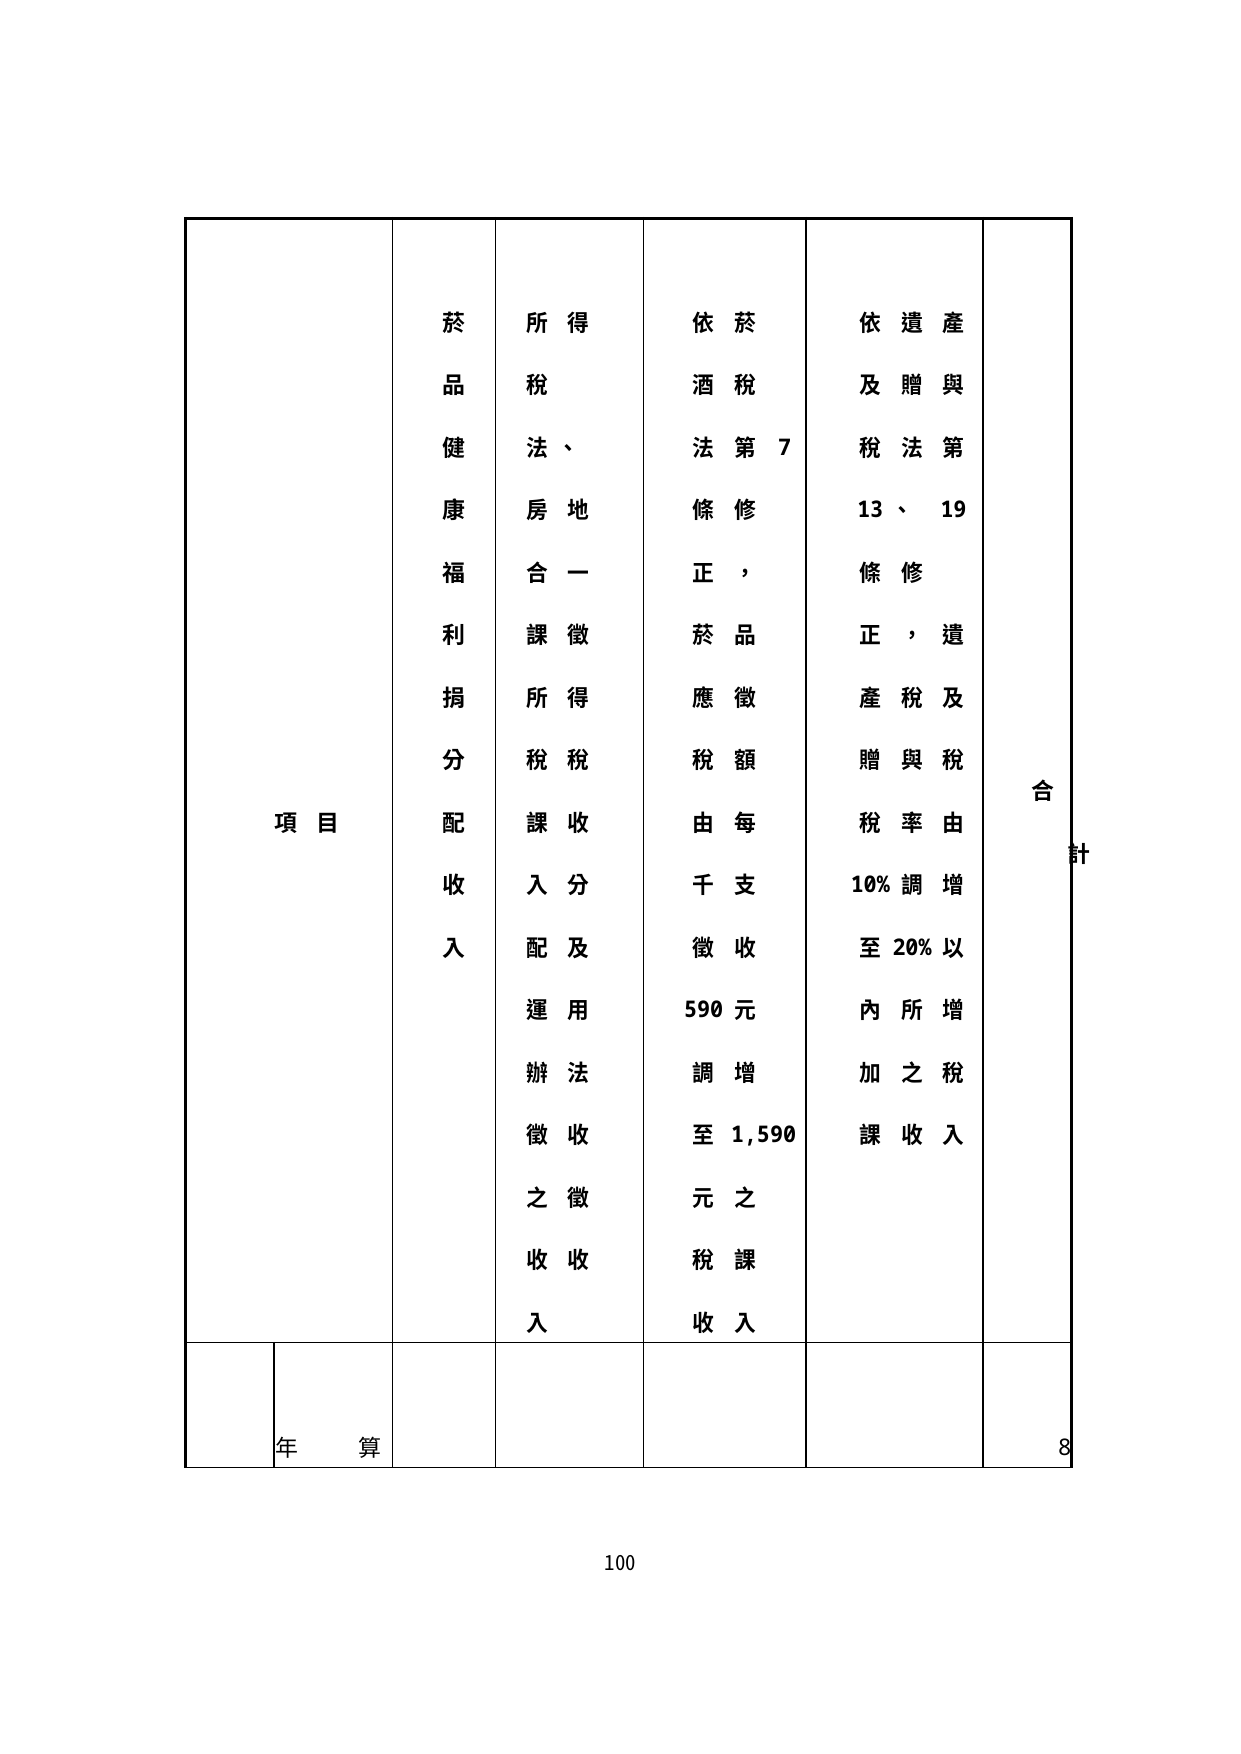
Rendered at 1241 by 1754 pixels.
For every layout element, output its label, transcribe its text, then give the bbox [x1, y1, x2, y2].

table_header 依菸酒稅法第7條修正，菸品應徵稅額由每千支徵收590元調增至1,590元之稅課收入 [644, 220, 805, 1342]
table_cell - [644, 1343, 805, 1467]
table_cell 106年度 [187, 1343, 273, 1467]
table_cell [496, 1343, 643, 1467]
table_header 合計 [984, 220, 1070, 1342]
table_cell 8 [984, 1343, 1070, 1467]
table_header 依遺產及贈與稅法第13、19條修正，遺產稅及贈與稅稅率由10%調增至20%以內所增加之稅課收入 [807, 220, 982, 1342]
table_cell [393, 1343, 495, 1467]
table_cell 預算數 [275, 1343, 392, 1467]
table_header 所得稅法、房地合一課徵所得稅稅課收入分配及運用辦法徵收之徵收收入 [496, 220, 643, 1342]
table_cell - [807, 1343, 982, 1467]
table_header 項目 [187, 220, 392, 1342]
table_header 菸品健康福利捐分配收入 [393, 220, 495, 1342]
